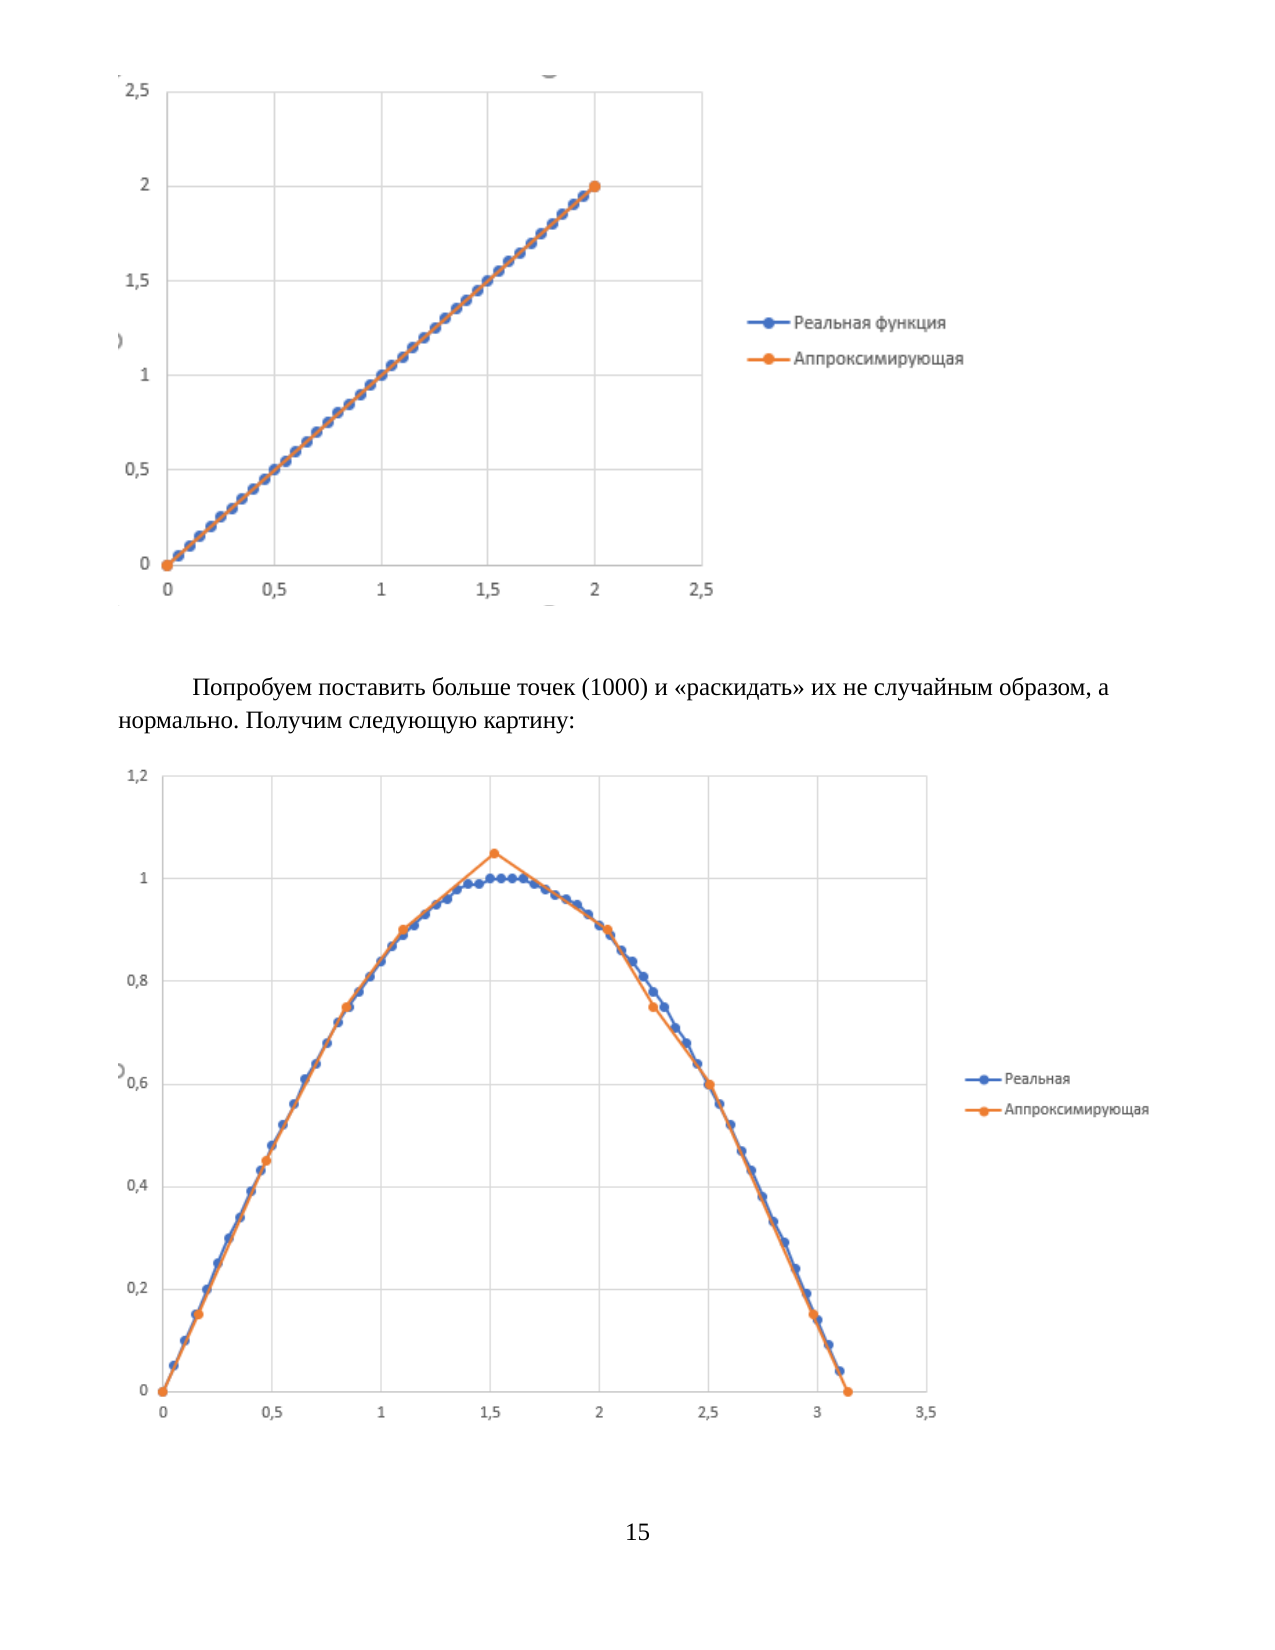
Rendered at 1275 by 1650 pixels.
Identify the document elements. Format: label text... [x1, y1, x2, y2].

text Попробуем поставить больше точек (1000) и «раскидать» их не случайным образом, а нормально. Получим следующую картину: [118, 672, 1157, 734]
